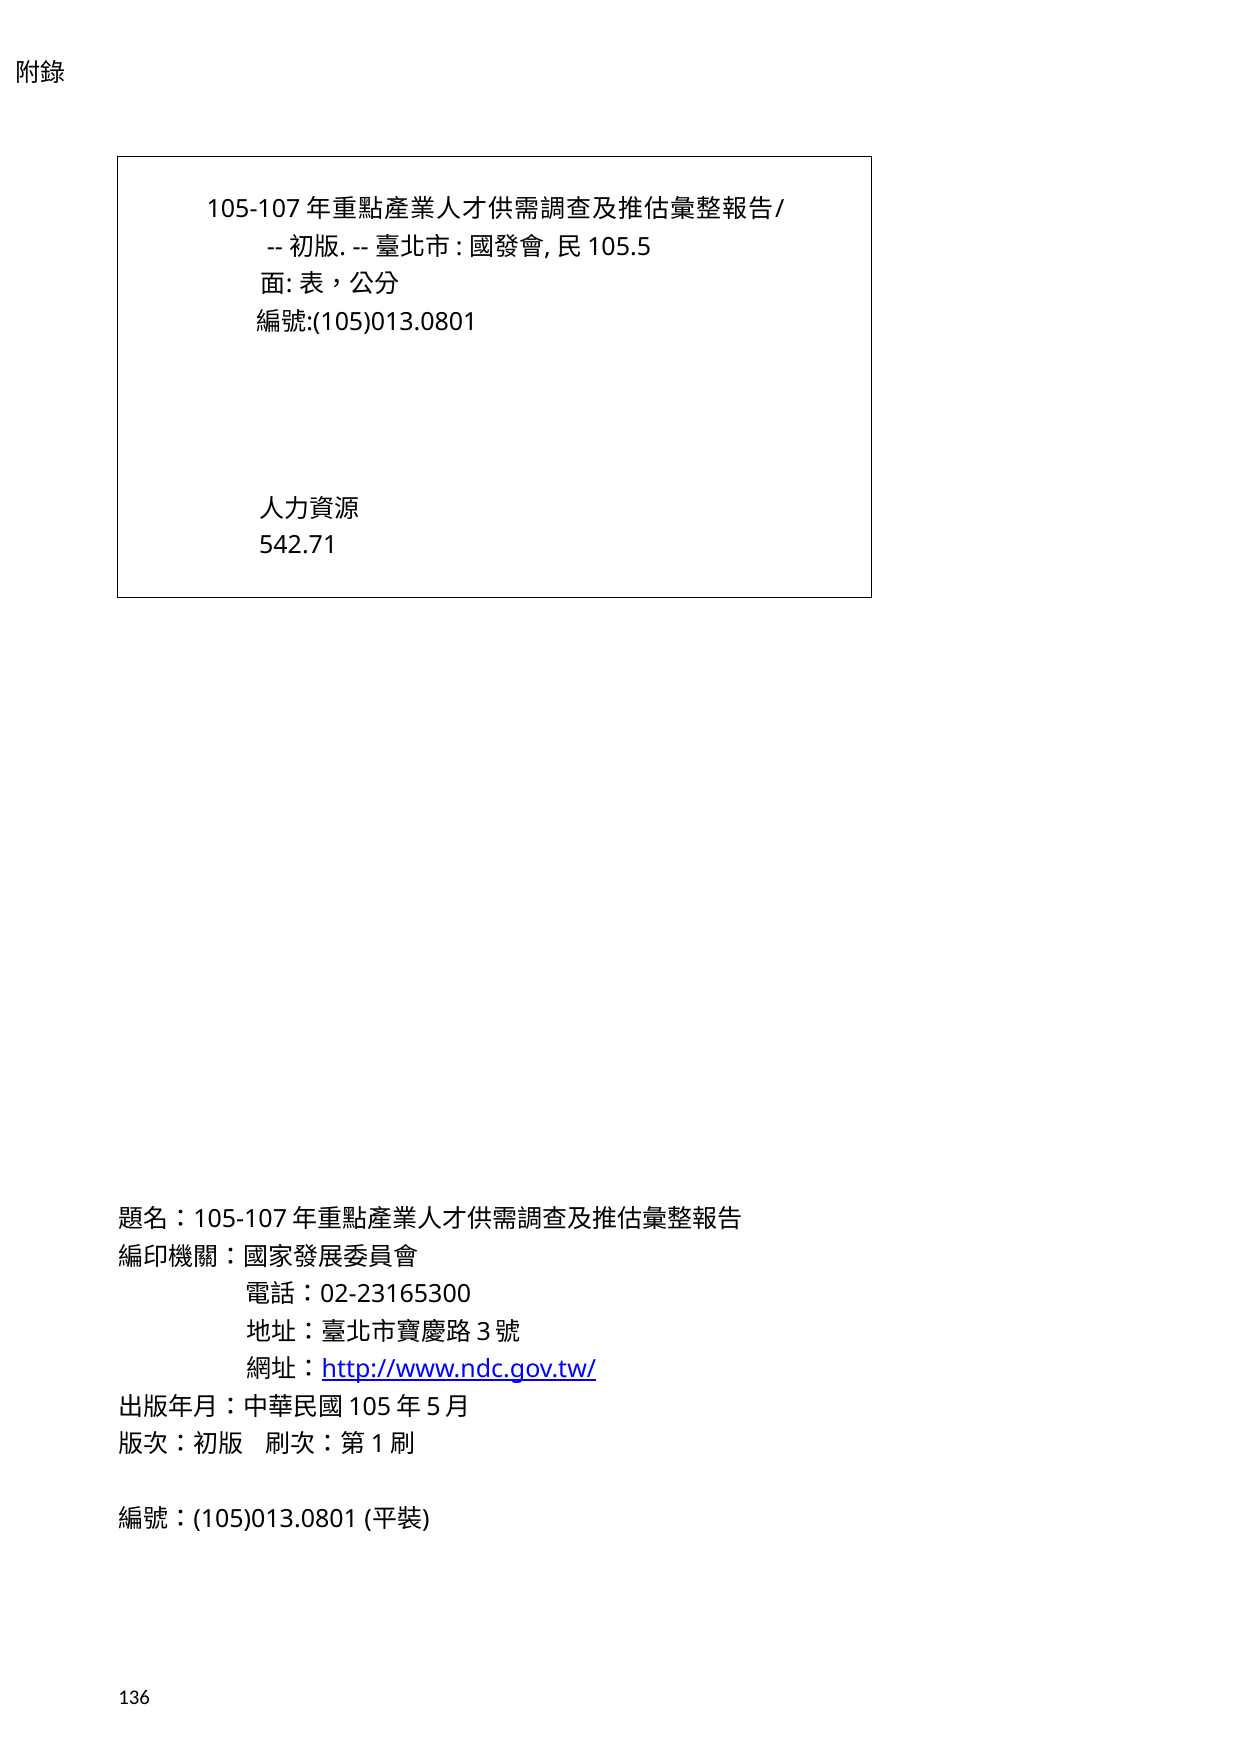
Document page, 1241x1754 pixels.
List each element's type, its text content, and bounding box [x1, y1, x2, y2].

text 編印機關：國家發展委員會 [118, 1235, 1122, 1273]
text 編號：(105)013.0801 (平裝) [118, 1498, 1122, 1535]
text 版次：初版 刷次：第1刷 [118, 1423, 1122, 1460]
table_header 105-107年重點產業人才供需調查及推估彙整報告/ -- 初版. -- 臺北市 : 國發會, 民105.5 面: 表，公分 編號:(105)013.0801 人力資源 542.71 [118, 157, 871, 597]
text 網址：http://www.ndc.gov.tw/ [118, 1348, 1122, 1385]
text 電話：02-23165300 [118, 1273, 1122, 1310]
text 題名：105-107年重點產業人才供需調查及推估彙整報告 [118, 1198, 1122, 1235]
text 出版年月：中華民國105年5月 [118, 1385, 1122, 1423]
text 地址：臺北市寶慶路3號 [118, 1310, 1122, 1348]
